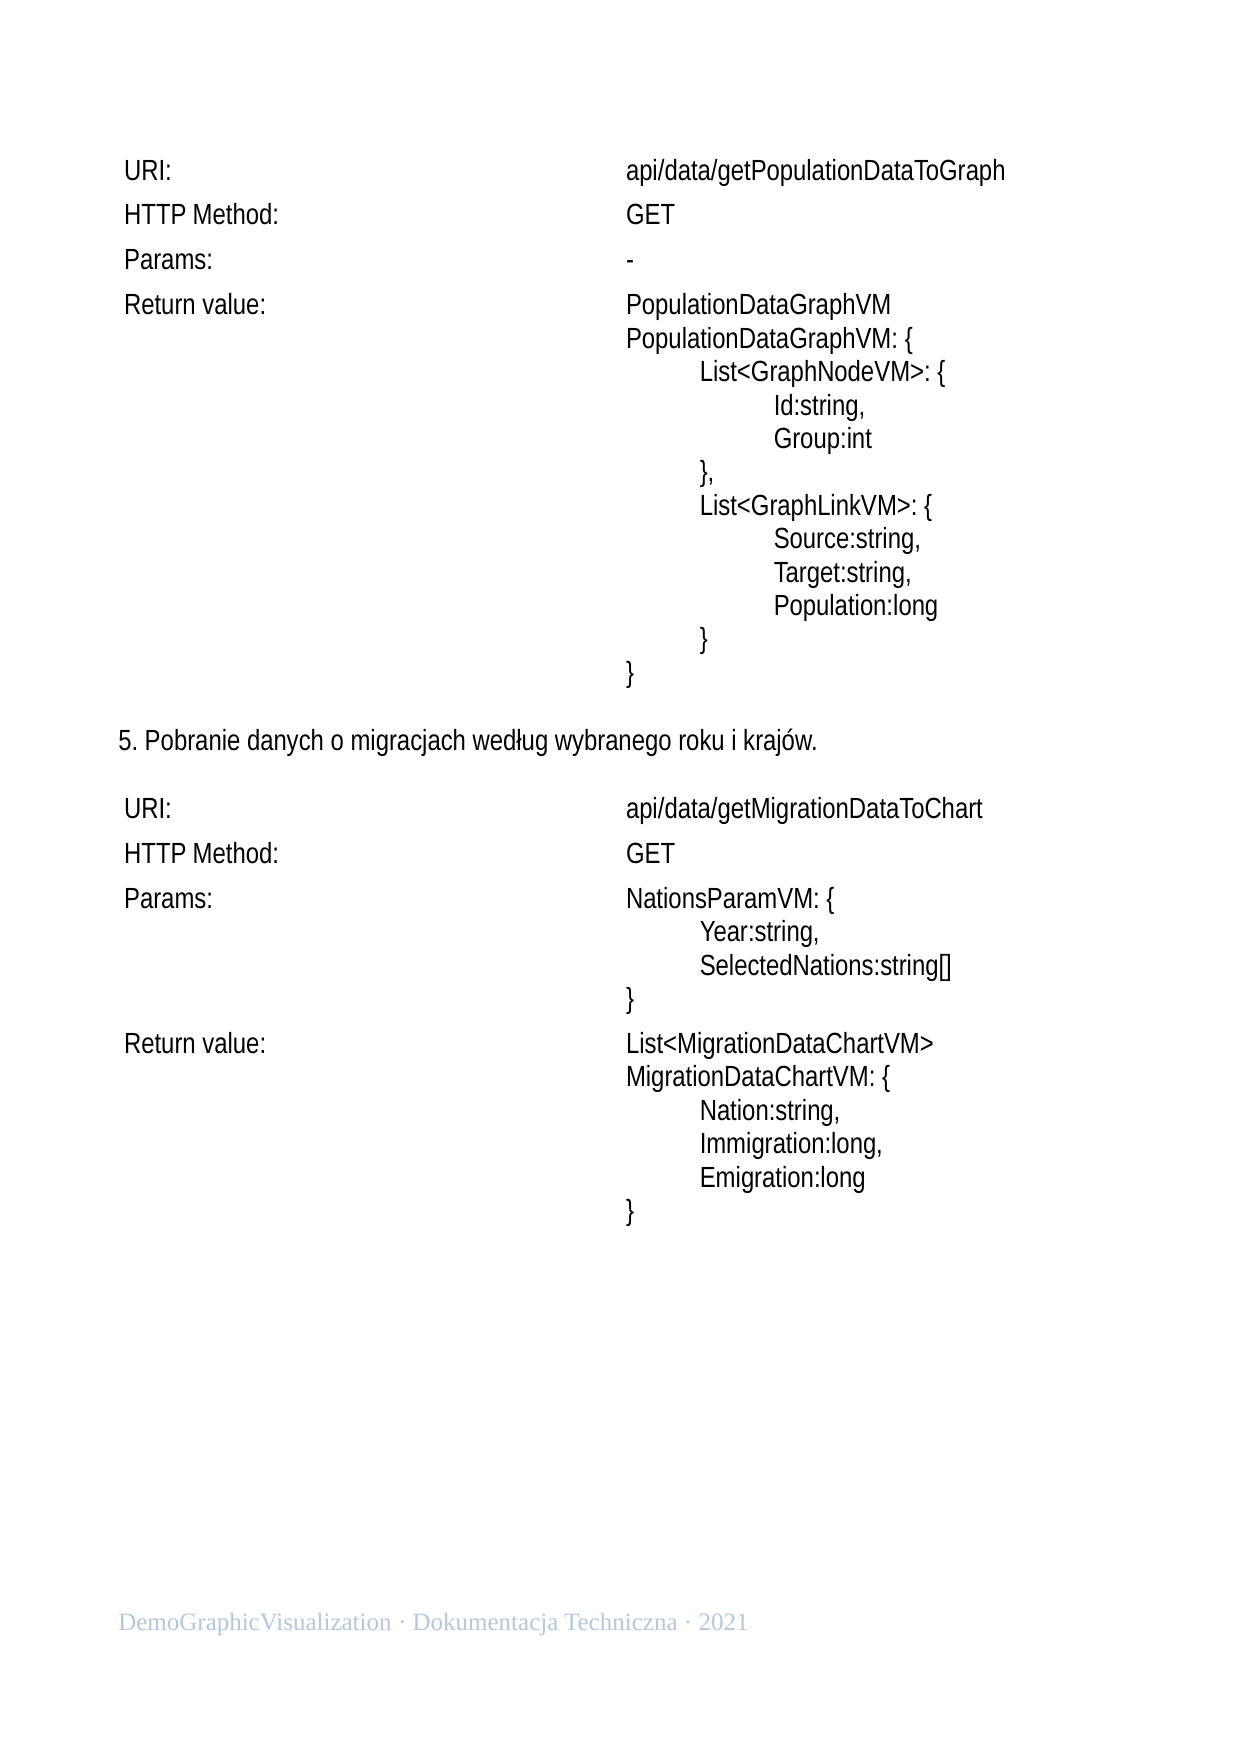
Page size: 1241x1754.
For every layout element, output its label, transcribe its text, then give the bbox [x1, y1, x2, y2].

table_cell Return value: [118, 282, 620, 694]
table_cell NationsParamVM: { Year:string, SelectedNations:string[] } [620, 875, 1122, 1020]
text 5. Pobranie danych o migracjach według wybranego roku i krajów. [118, 723, 1122, 756]
table_header api/data/getMigrationDataToChart [620, 785, 1122, 830]
table_header URI: [118, 785, 620, 830]
table_cell - [620, 237, 1122, 282]
table_cell Return value: [118, 1020, 620, 1232]
table_header URI: [118, 147, 620, 192]
table_cell GET [620, 830, 1122, 875]
table_cell List<MigrationDataChartVM> MigrationDataChartVM: { Nation:string, Immigration:long, Emigration:long } [620, 1020, 1122, 1232]
table_cell Params: [118, 875, 620, 1020]
table_cell PopulationDataGraphVM PopulationDataGraphVM: { List<GraphNodeVM>: { Id:string, Group:int }, List<GraphLinkVM>: { Source:string, Target:string, Population:long } } [620, 282, 1122, 694]
table_cell HTTP Method: [118, 830, 620, 875]
table_cell HTTP Method: [118, 192, 620, 237]
table_cell GET [620, 192, 1122, 237]
table_cell Params: [118, 237, 620, 282]
table_header api/data/getPopulationDataToGraph [620, 147, 1122, 192]
